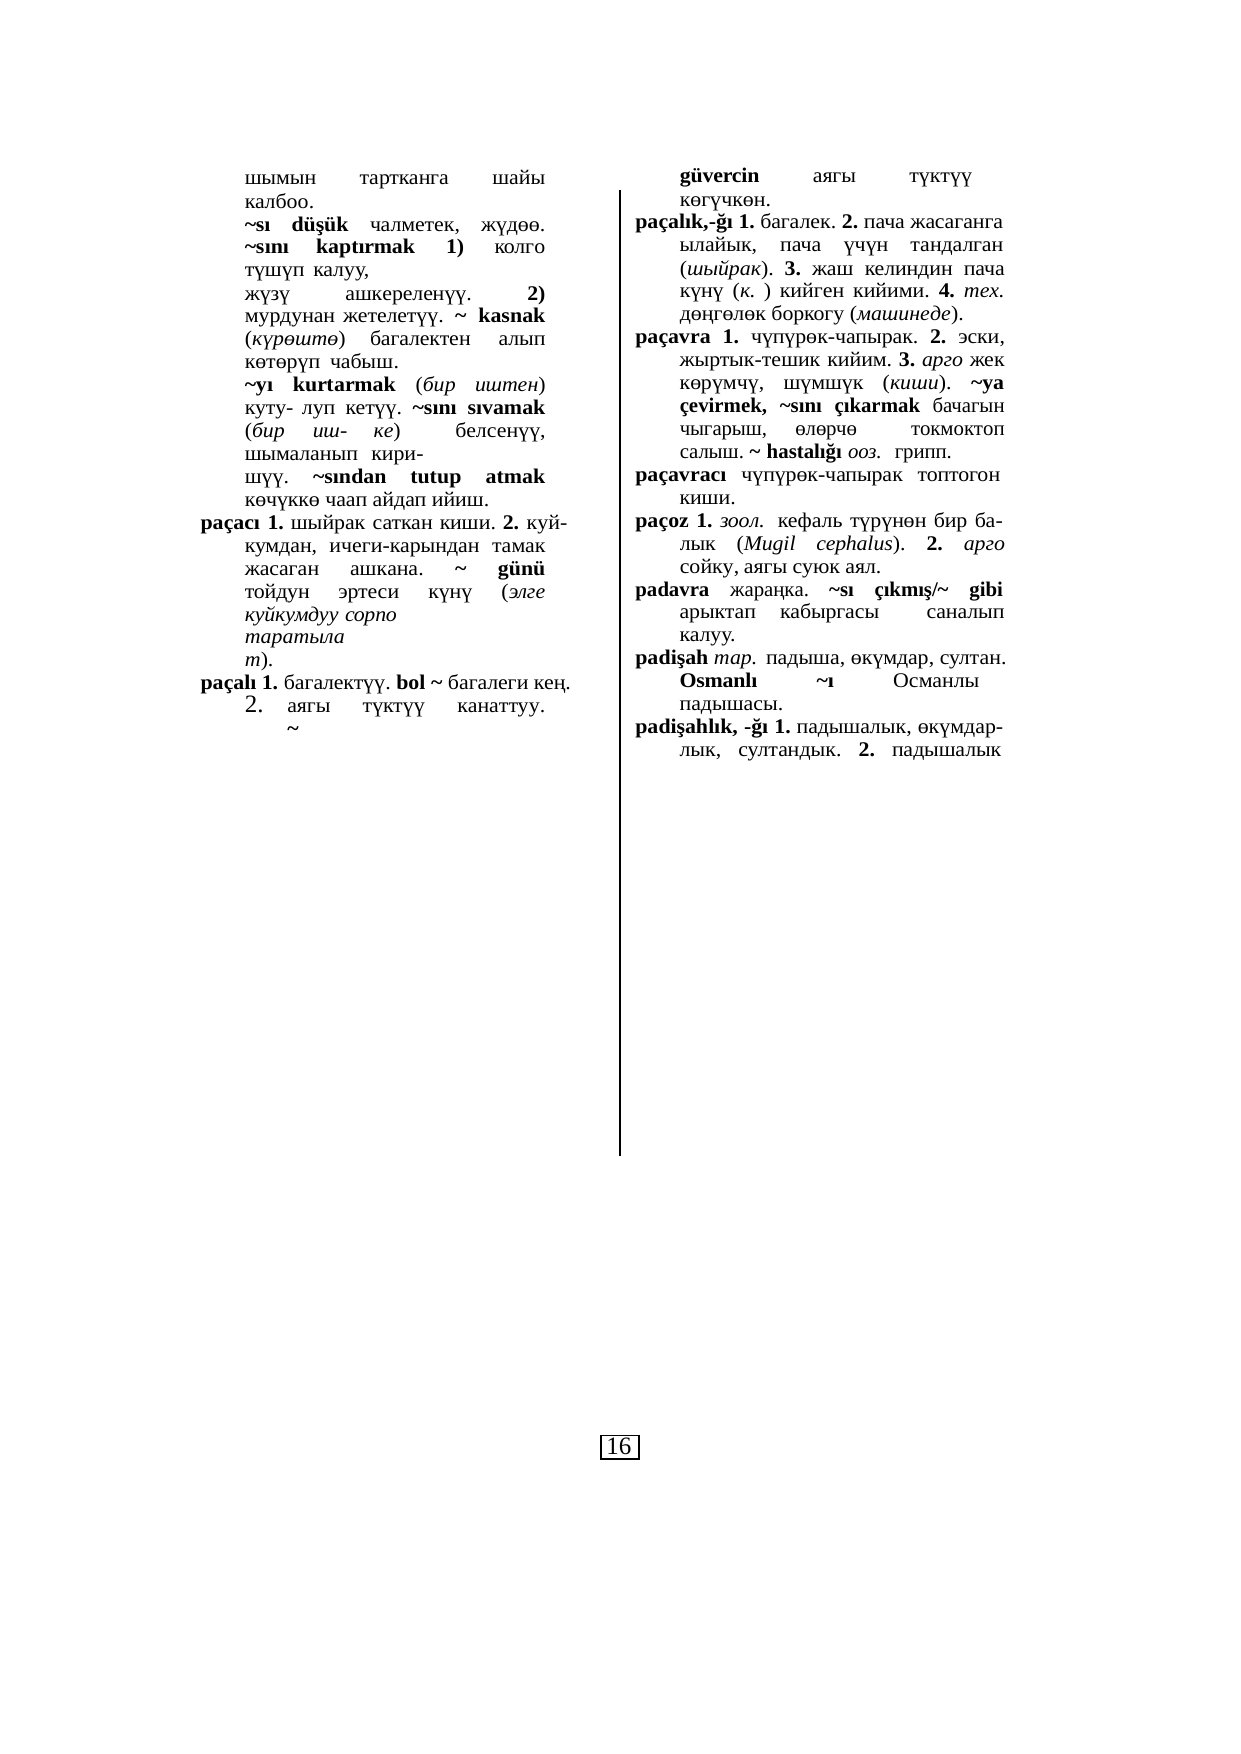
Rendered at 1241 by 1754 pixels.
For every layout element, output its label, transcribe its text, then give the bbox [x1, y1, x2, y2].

text шүү. ~sından tutup atmak көчүккө чаап айдап ийиш. [244, 465, 545, 511]
text таратылат). [244, 626, 349, 671]
text paçavra 1. чүпүрөк-чапырак. 2. эски, жыртык-тешик кийим. 3. арго жек көрүмчү, шүмшүк (киши). ~ya [635, 325, 1005, 394]
text шымын тартканга шайы калбоо. [244, 164, 545, 213]
text paçalı 1. багалектүү. bol ~ багалеги кең. [200, 671, 571, 694]
text арыктап кабыргасы саналып калуу. [679, 601, 1004, 646]
text güvercin аягы түктүү көгүчкөн. [679, 164, 972, 211]
text ~yı kurtarmak (бир иштен) куту- луп кетүү. ~sını sıvamak (бир иш- ке) белсенүү, шымаланып кири- [244, 373, 545, 465]
text padavra жараңка. ~sı çıkmış/~ gibi [635, 578, 1031, 601]
text Osmanlı ~ı Османлы падышасы. [679, 669, 979, 715]
text жүзү ашкереленүү. 2) мурдунан жетелетүү. ~ kasnak (күрөштө) багалектен алып көтөрүп чабыш. [244, 282, 545, 373]
text paçavracı чүпүрөк-чапырак топтогон киши. [635, 463, 1030, 509]
text ~sı düşük чалметек, жүдөө. ~sını kaptırmak 1) колго түшүп калуу, [244, 213, 545, 281]
text padişah тар. падыша, өкүмдар, султан. [635, 646, 1039, 669]
text (шыйрак). 3. жаш келиндин пача күнү (к. ) кийген кийими. 4. тех. дөңгөлөк боркогу (машинеде). [679, 257, 1004, 325]
text paçalık,-ğı 1. багалек. 2. пача жасаганга ылайык, пача үчүн тандалган [635, 211, 1004, 256]
list аягы түктүү канаттуу. ~ [244, 694, 545, 740]
text paçoz 1. зоол. кефаль түрүнөн бир ба- [635, 509, 1031, 532]
text кумдан, ичеги-карындан тамак жасаган ашкана. ~ günü тойдун эртеси күнү (элге куйкумдуу сорпо [244, 534, 545, 626]
text paçacı 1. шыйрак саткан киши. 2. куй- [200, 511, 581, 534]
text çevirmek, ~sını çıkarmak бачагын чыгарыш, өлөрчө токмоктоп салыш. ~ hastalığı ооз. грипп. [679, 394, 1004, 463]
text лык (Mugil cephalus). 2. арго сойку, аягы суюк аял. [679, 532, 1005, 578]
text padişahlık, -ğı 1. падышалык, өкүмдар- лык, султандык. 2. падышалык [635, 715, 1015, 761]
